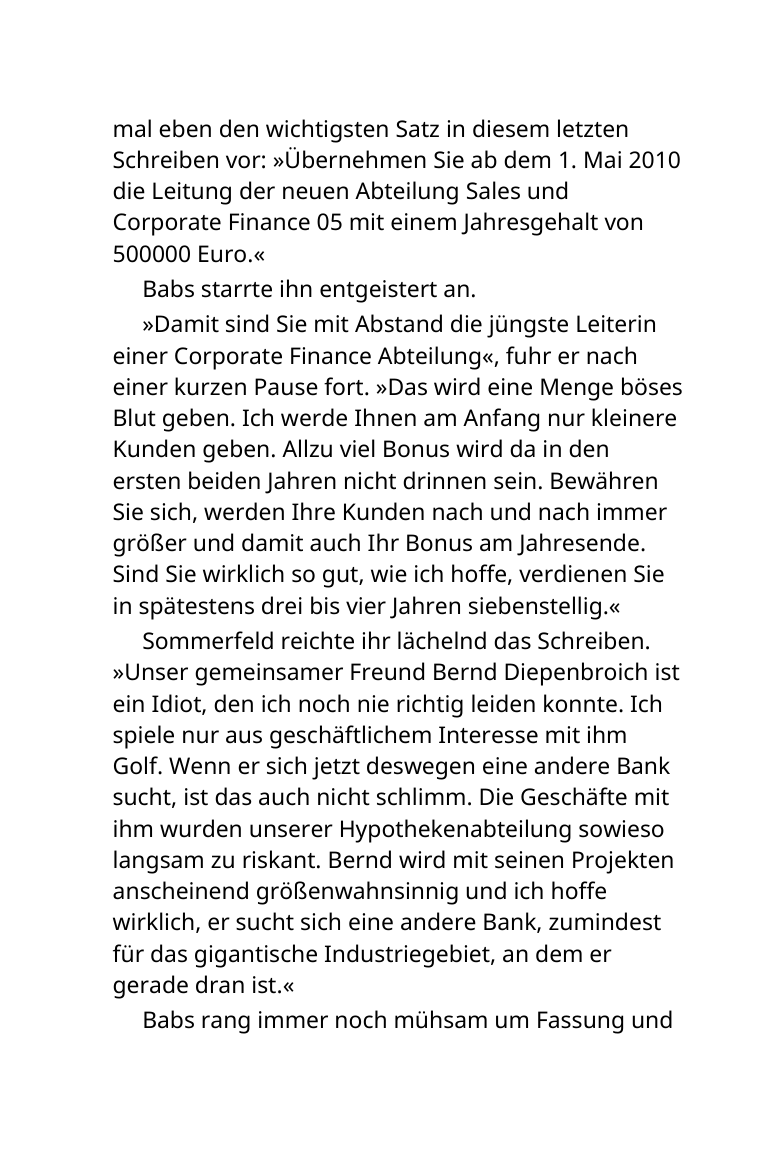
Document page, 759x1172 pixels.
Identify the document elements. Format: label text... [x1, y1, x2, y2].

text Babs starrte ihn entgeistert an. [112, 273, 684, 304]
text »Damit sind Sie mit Abstand die jüngste Leiterin einer Corporate Finance Abteilung«, fuhr er nach einer kurzen Pause fort. »Das wird eine Menge böses Blut geben. Ich werde Ihnen am Anfang nur kleinere Kunden geben. Allzu viel Bonus wird da in den ersten beiden Jahren nicht drinnen sein. Bewähren Sie sich, werden Ihre Kunden nach und nach immer größer und damit auch Ihr Bonus am Jahresende. Sind Sie wirklich so gut, wie ich hoffe, verdienen Sie in spätestens drei bis vier Jahren siebenstellig.« [112, 308, 684, 621]
text mal eben den wichtigsten Satz in diesem letzten Schreiben vor: »Übernehmen Sie ab dem 1. Mai 2010 die Leitung der neuen Abteilung Sales und Corporate Finance 05 mit einem Jahresgehalt von 500000 Euro.« [112, 112, 684, 269]
text Sommerfeld reichte ihr lächelnd das Schreiben. »Unser gemeinsamer Freund Bernd Diepenbroich ist ein Idiot, den ich noch nie richtig leiden konnte. Ich spiele nur aus geschäftlichem Interesse mit ihm Golf. Wenn er sich jetzt deswegen eine andere Bank sucht, ist das auch nicht schlimm. Die Geschäfte mit ihm wurden unserer Hypothekenabteilung sowieso langsam zu riskant. Bernd wird mit seinen Projekten anscheinend größenwahnsinnig und ich hoffe wirklich, er sucht sich eine andere Bank, zumindest für das gigantische Industriegebiet, an dem er gerade dran ist.« [112, 625, 684, 1000]
text Babs rang immer noch mühsam um Fassung und [112, 1004, 684, 1035]
